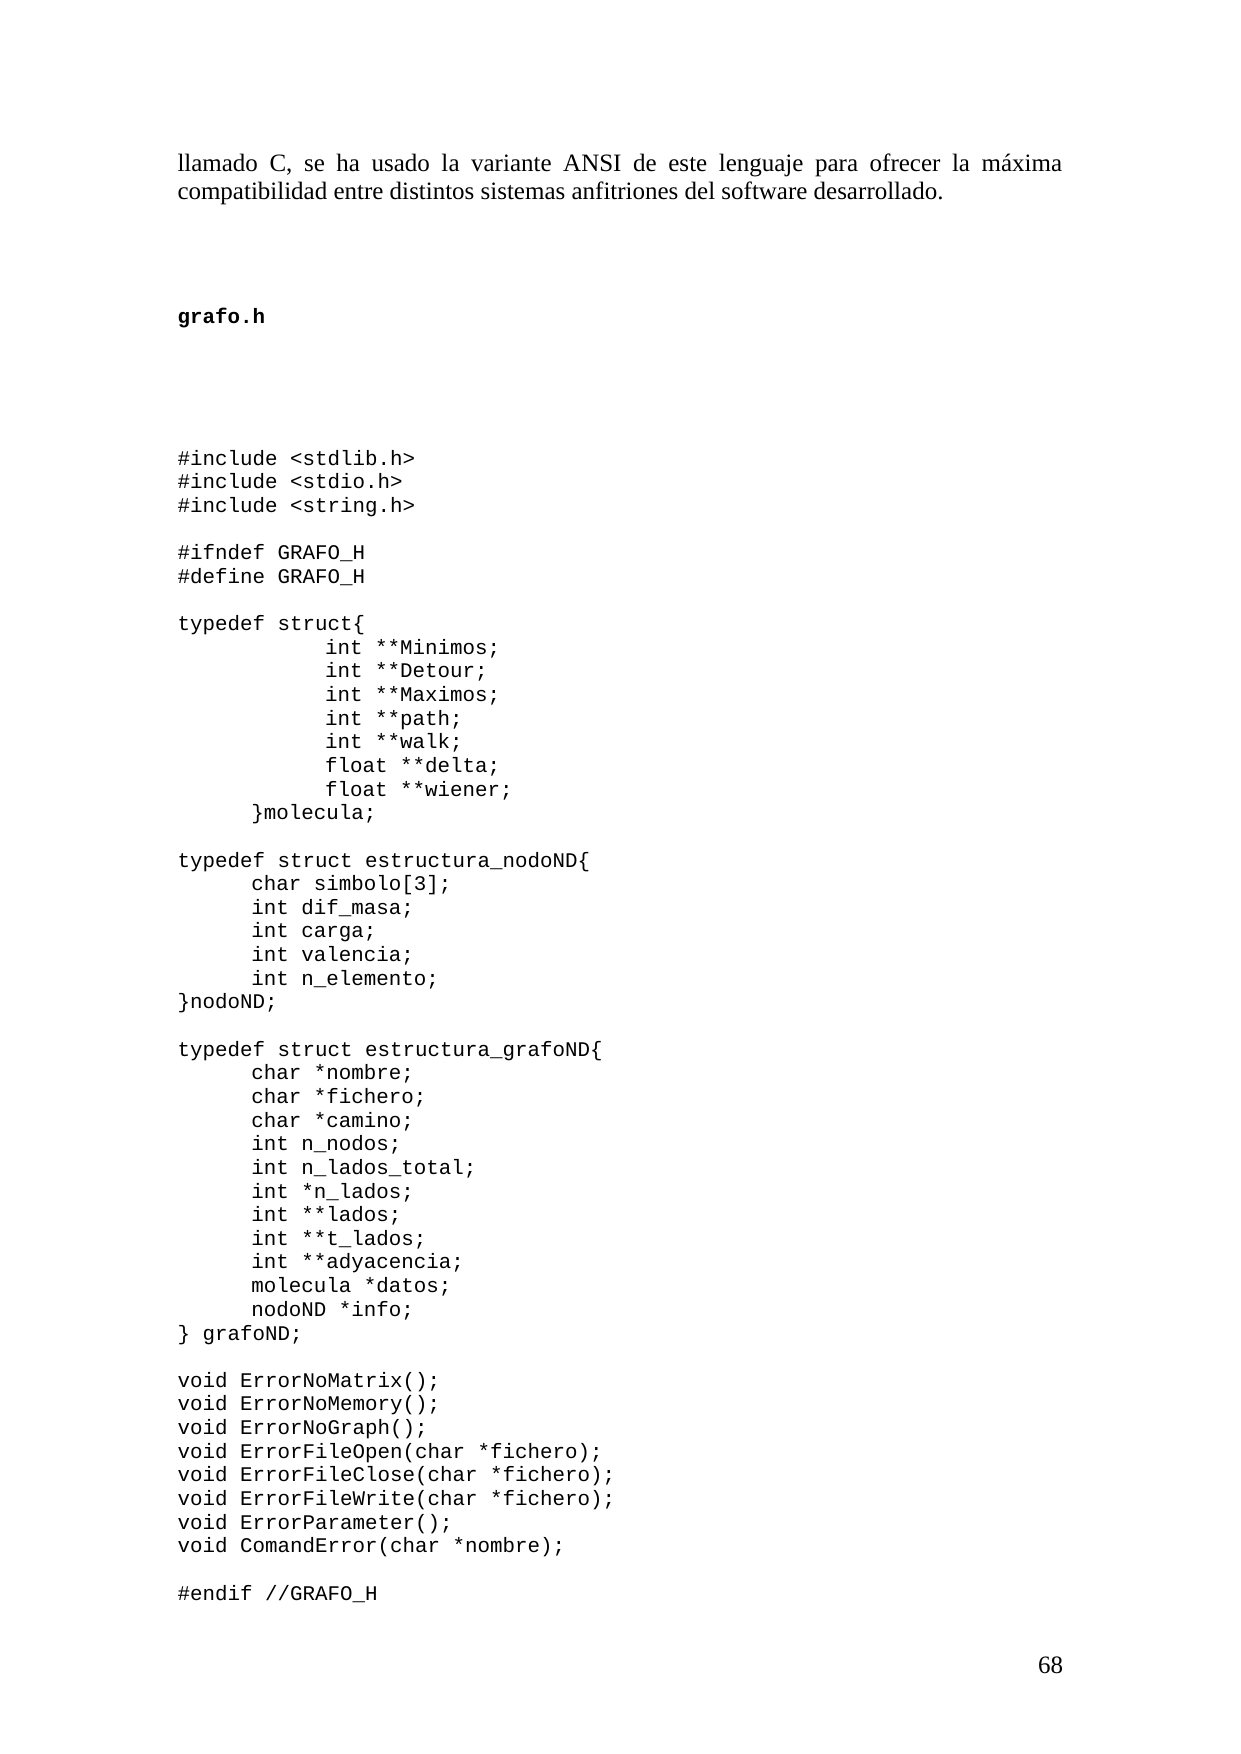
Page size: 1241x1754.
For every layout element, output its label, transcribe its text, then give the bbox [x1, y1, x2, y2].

text } grafoND; [177, 1322, 1063, 1346]
text float **wiener; [177, 779, 1063, 802]
text #ifndef GRAFO_H [177, 542, 1063, 566]
text char *nombre; [177, 1062, 1063, 1086]
text int **walk; [177, 731, 1063, 755]
text grafo.h [177, 306, 1063, 329]
text void ErrorFileOpen(char *fichero); [177, 1441, 1063, 1464]
text int n_lados_total; [177, 1157, 1063, 1181]
text void ErrorParameter(); [177, 1512, 1063, 1535]
text typedef struct estructura_grafoND{ [177, 1039, 1063, 1062]
text char simbolo[3]; [177, 873, 1063, 897]
text #endif //GRAFO_H [177, 1583, 1063, 1606]
text int carga; [177, 921, 1063, 944]
text int dif_masa; [177, 897, 1063, 921]
text llamado C, se ha usado la variante ANSI de este lenguaje para ofrecer la máxima compatibilidad entre distintos sistemas anfitriones del software desarrollado. [177, 148, 1063, 205]
text #include <stdio.h> [177, 471, 1063, 495]
text int n_elemento; [177, 968, 1063, 991]
text molecula *datos; [177, 1275, 1063, 1299]
text void ComandError(char *nombre); [177, 1535, 1063, 1559]
text #include <string.h> [177, 495, 1063, 518]
text int **Detour; [177, 660, 1063, 684]
text void ErrorFileClose(char *fichero); [177, 1464, 1063, 1488]
text typedef struct{ [177, 613, 1063, 637]
text nodoND *info; [177, 1299, 1063, 1322]
text float **delta; [177, 755, 1063, 779]
text void ErrorNoGraph(); [177, 1417, 1063, 1441]
text char *fichero; [177, 1086, 1063, 1110]
text char *camino; [177, 1110, 1063, 1133]
text int *n_lados; [177, 1181, 1063, 1204]
text int **path; [177, 708, 1063, 731]
text int **Minimos; [177, 637, 1063, 660]
text int valencia; [177, 944, 1063, 968]
text void ErrorNoMatrix(); [177, 1370, 1063, 1393]
text int **lados; [177, 1204, 1063, 1228]
text }nodoND; [177, 991, 1063, 1015]
text #include <stdlib.h> [177, 448, 1063, 471]
text int n_nodos; [177, 1133, 1063, 1157]
text int **t_lados; [177, 1228, 1063, 1252]
text int **Maximos; [177, 684, 1063, 708]
text void ErrorNoMemory(); [177, 1393, 1063, 1417]
text }molecula; [177, 802, 1063, 826]
text typedef struct estructura_nodoND{ [177, 849, 1063, 873]
text #define GRAFO_H [177, 566, 1063, 589]
text int **adyacencia; [177, 1252, 1063, 1275]
text void ErrorFileWrite(char *fichero); [177, 1488, 1063, 1512]
